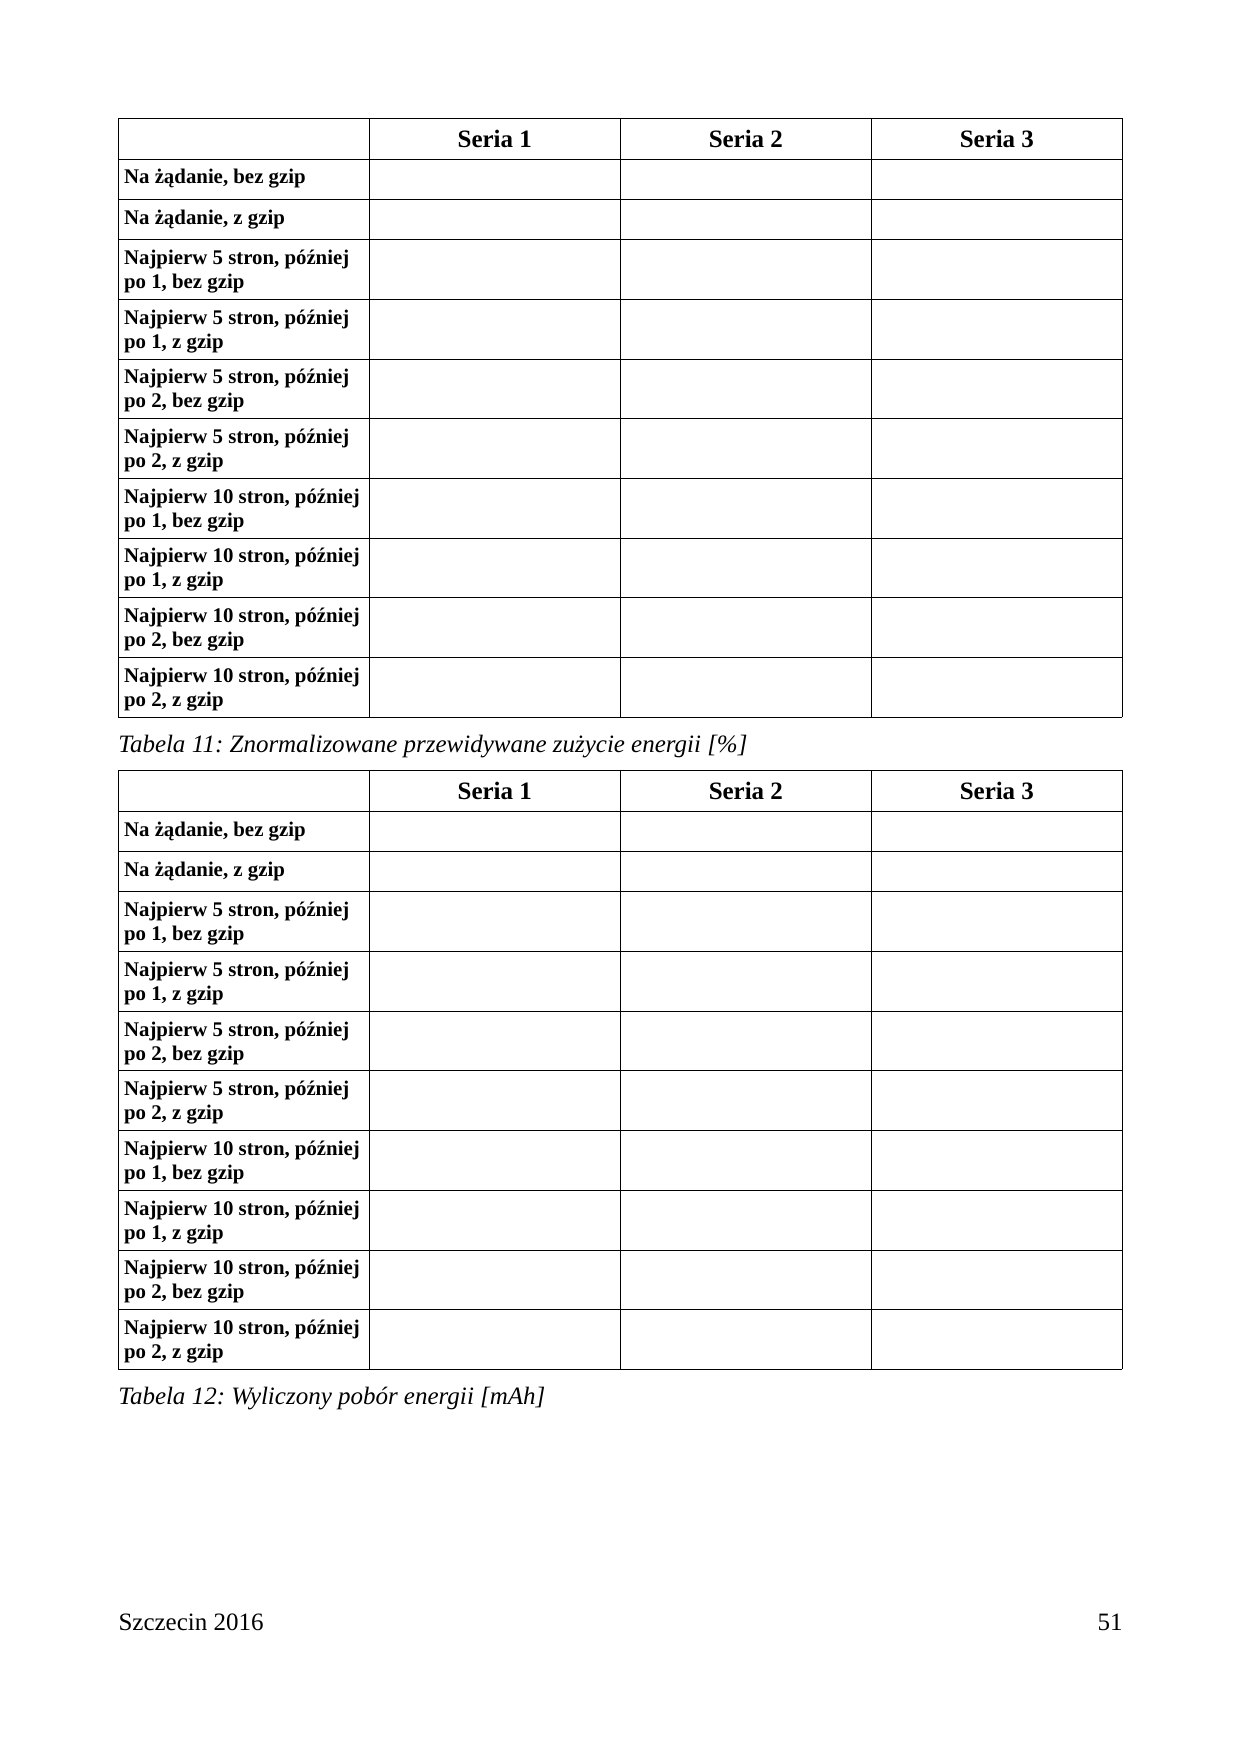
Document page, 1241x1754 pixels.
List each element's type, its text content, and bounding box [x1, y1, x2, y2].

table_cell Najpierw 5 stron, później po 1, bez gzip [119, 240, 369, 299]
table_cell [621, 1012, 871, 1070]
table_cell [370, 300, 620, 358]
table_cell Na żądanie, z gzip [119, 200, 369, 239]
table_cell [621, 479, 871, 537]
table_cell [872, 200, 1122, 239]
table_cell [872, 240, 1122, 299]
table_cell [872, 300, 1122, 358]
table_cell [621, 200, 871, 239]
table_cell [370, 1310, 620, 1369]
table_cell [370, 952, 620, 1011]
table_cell [872, 419, 1122, 478]
table_cell Najpierw 5 stron, później po 2, bez gzip [119, 1012, 369, 1070]
table_cell Najpierw 10 stron, później po 1, bez gzip [119, 479, 369, 537]
table_cell [621, 852, 871, 891]
table_cell [621, 598, 871, 657]
table_cell [370, 658, 620, 717]
table_cell [621, 300, 871, 358]
table_cell Na żądanie, bez gzip [119, 160, 369, 199]
table_cell [872, 952, 1122, 1011]
table_cell [621, 1131, 871, 1190]
table_cell [872, 598, 1122, 657]
table_cell Najpierw 5 stron, później po 1, bez gzip [119, 892, 369, 951]
table_cell [872, 892, 1122, 951]
table_cell [872, 1012, 1122, 1070]
table_cell [872, 1191, 1122, 1249]
table_header Seria 1 [370, 119, 620, 158]
table_cell [370, 1012, 620, 1070]
table_cell [872, 658, 1122, 717]
table_cell Na żądanie, z gzip [119, 852, 369, 891]
table_cell Najpierw 5 stron, później po 2, z gzip [119, 419, 369, 478]
table_cell [872, 479, 1122, 537]
table_cell [370, 479, 620, 537]
table_cell [621, 1071, 871, 1130]
table_cell [621, 952, 871, 1011]
table_cell [872, 852, 1122, 891]
table_cell [370, 200, 620, 239]
table_cell [621, 1310, 871, 1369]
table_header [119, 771, 369, 811]
table_cell [370, 598, 620, 657]
table_cell [370, 812, 620, 851]
table_cell Najpierw 5 stron, później po 1, z gzip [119, 952, 369, 1011]
table_cell [621, 1251, 871, 1309]
table_cell [621, 658, 871, 717]
table_cell Najpierw 5 stron, później po 2, bez gzip [119, 360, 369, 418]
table_cell [872, 160, 1122, 199]
table_header Seria 1 [370, 771, 620, 811]
table_cell [370, 852, 620, 891]
table_cell [872, 360, 1122, 418]
table_cell [370, 1191, 620, 1249]
table_cell Najpierw 5 stron, później po 1, z gzip [119, 300, 369, 358]
table_cell Najpierw 10 stron, później po 2, z gzip [119, 1310, 369, 1369]
table_cell [370, 1071, 620, 1130]
table_cell Najpierw 5 stron, później po 2, z gzip [119, 1071, 369, 1130]
table_cell [872, 812, 1122, 851]
table_cell [621, 812, 871, 851]
table_cell Najpierw 10 stron, później po 2, bez gzip [119, 1251, 369, 1309]
table_cell [872, 1251, 1122, 1309]
table_cell Na żądanie, bez gzip [119, 812, 369, 851]
table_cell [621, 892, 871, 951]
table_header Seria 3 [872, 771, 1122, 811]
table_cell [872, 1071, 1122, 1130]
table_cell [872, 539, 1122, 597]
table_header Seria 2 [621, 119, 871, 158]
table_cell [370, 419, 620, 478]
table_cell [370, 1251, 620, 1309]
table_cell [872, 1131, 1122, 1190]
table_cell [621, 160, 871, 199]
table_cell [370, 539, 620, 597]
table_cell Najpierw 10 stron, później po 2, bez gzip [119, 598, 369, 657]
table_cell [370, 892, 620, 951]
table_cell [621, 419, 871, 478]
table_cell Najpierw 10 stron, później po 2, z gzip [119, 658, 369, 717]
table_cell [370, 160, 620, 199]
table_cell [370, 360, 620, 418]
table_cell [621, 240, 871, 299]
table_header [119, 119, 369, 158]
table_cell Najpierw 10 stron, później po 1, bez gzip [119, 1131, 369, 1190]
table_cell [370, 1131, 620, 1190]
table_cell [370, 240, 620, 299]
table_header Seria 3 [872, 119, 1122, 158]
table_cell Najpierw 10 stron, później po 1, z gzip [119, 1191, 369, 1249]
table_header Seria 2 [621, 771, 871, 811]
table_cell [621, 360, 871, 418]
table_cell [872, 1310, 1122, 1369]
text Tabela 11: Znormalizowane przewidywane zużycie energii [%] [118, 729, 1122, 758]
table_cell [621, 1191, 871, 1249]
text Tabela 12: Wyliczony pobór energii [mAh] [118, 1381, 1122, 1410]
table_cell [621, 539, 871, 597]
table_cell Najpierw 10 stron, później po 1, z gzip [119, 539, 369, 597]
